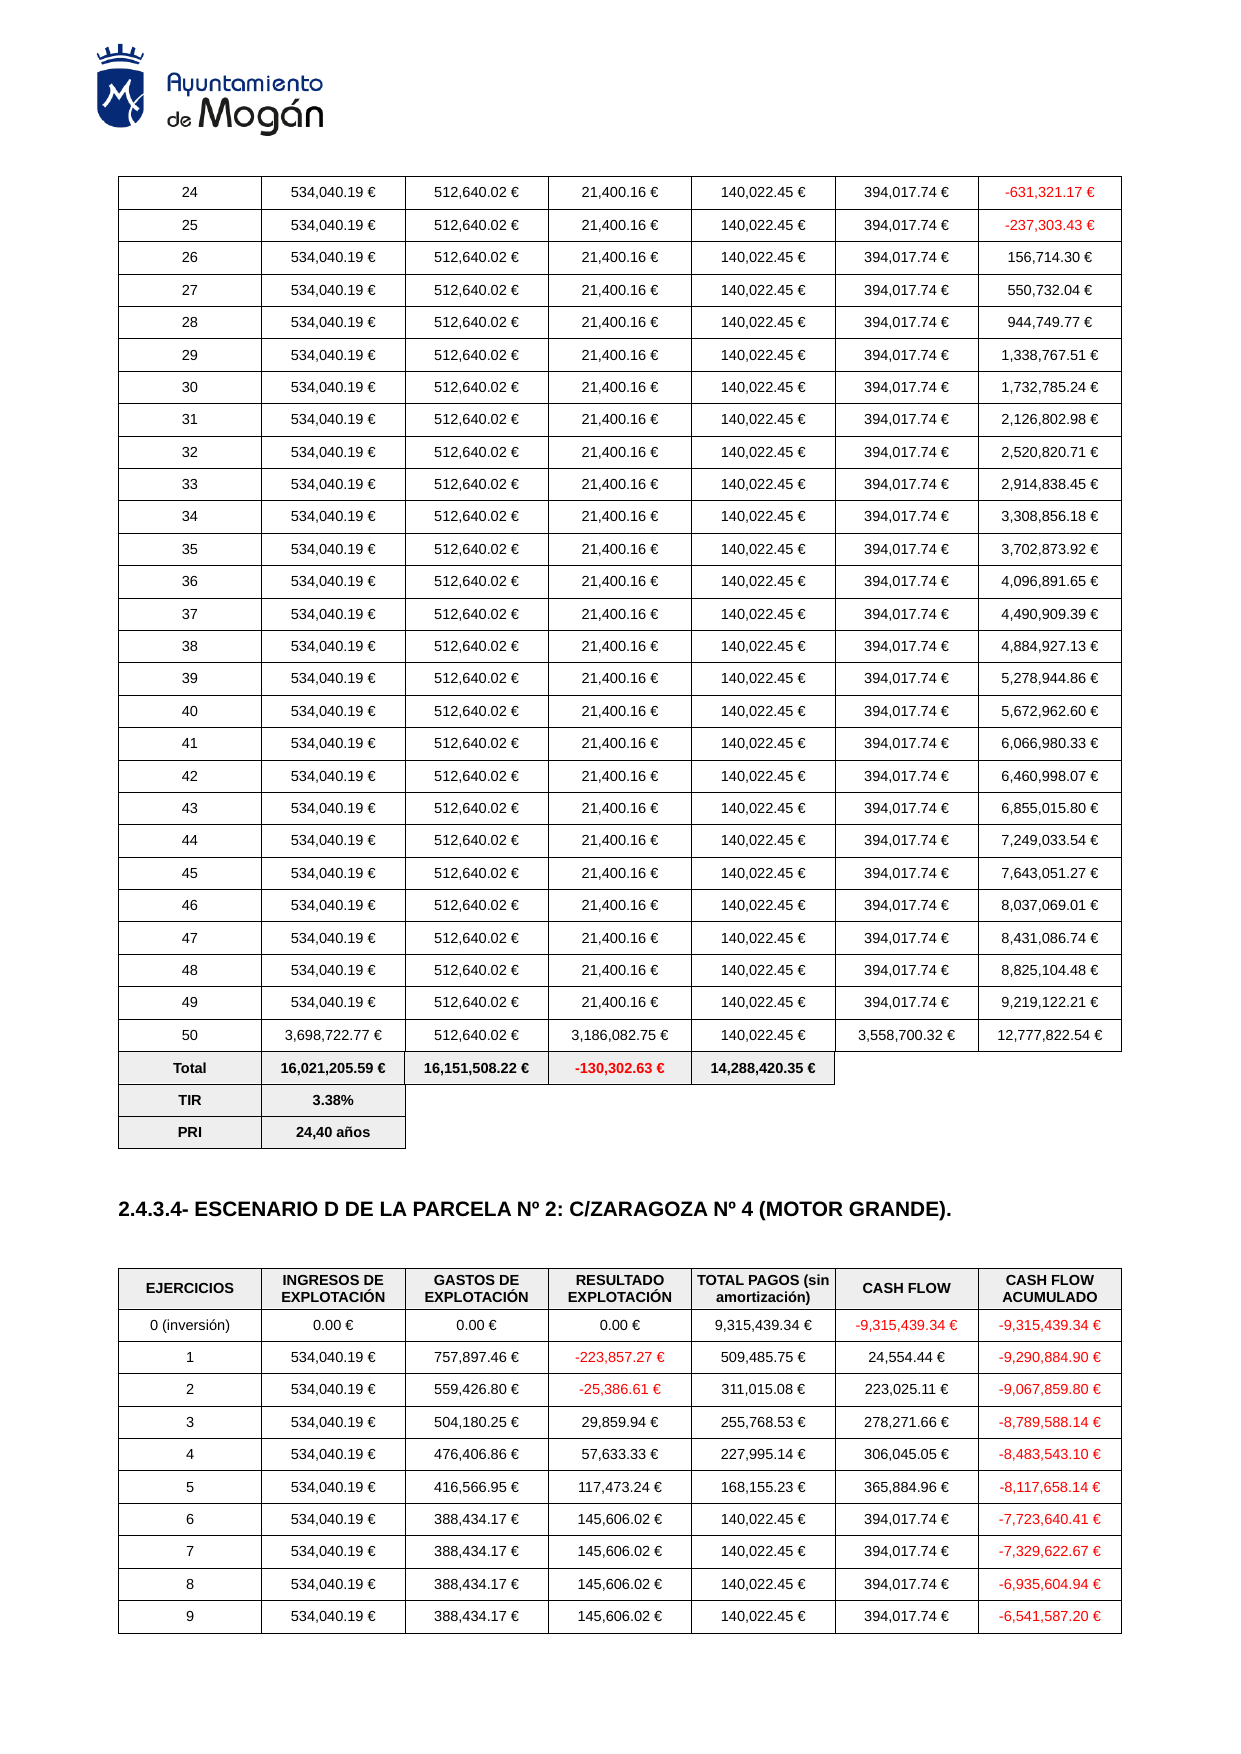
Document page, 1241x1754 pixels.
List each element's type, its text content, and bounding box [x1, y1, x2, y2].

table_cell 7.643.051,27 € [979, 858, 1121, 889]
table_cell 512.640,02 € [406, 890, 548, 921]
table_cell 43 [119, 793, 261, 824]
table_cell 21.400,16 € [549, 987, 691, 1019]
table_cell -9.067.859,80 € [979, 1374, 1121, 1406]
table_cell 512.640,02 € [406, 275, 548, 306]
table_cell 394.017,74 € [836, 922, 978, 954]
table_cell 255.768,53 € [692, 1407, 835, 1438]
table_cell 394.017,74 € [836, 663, 978, 695]
table_cell 534.040,19 € [262, 339, 405, 371]
table_cell 4.096.891,65 € [979, 566, 1121, 597]
table_cell 140.022,45 € [692, 177, 835, 209]
table_cell [835, 1084, 978, 1116]
table_cell [691, 1085, 835, 1116]
table_cell 21.400,16 € [549, 437, 691, 468]
table_cell 512.640,02 € [406, 663, 548, 695]
table_cell 140.022,45 € [692, 1020, 835, 1051]
table_cell 512.640,02 € [406, 599, 548, 630]
table_cell 388.434,17 € [406, 1569, 548, 1600]
table_cell 394.017,74 € [836, 761, 978, 792]
table_cell 3.698.722,77 € [262, 1020, 405, 1051]
table_cell 6.460.998,07 € [979, 761, 1121, 792]
table_cell 394.017,74 € [836, 437, 978, 468]
table_cell 30 [119, 372, 261, 403]
table_cell 534.040,19 € [262, 793, 405, 824]
table_cell 140.022,45 € [692, 1569, 835, 1600]
table_cell 9 [119, 1601, 261, 1632]
table_cell 534.040,19 € [262, 566, 405, 597]
table_cell 140.022,45 € [692, 404, 835, 436]
table_cell 534.040,19 € [262, 858, 405, 889]
table_cell [978, 1052, 1121, 1083]
table_cell 394.017,74 € [836, 955, 978, 986]
table_cell 512.640,02 € [406, 761, 548, 792]
table_cell 14.288.420,35 € [692, 1052, 834, 1083]
table_cell 140.022,45 € [692, 793, 835, 824]
table_cell 0 (inversión) [119, 1310, 261, 1341]
table_cell 394.017,74 € [836, 1536, 978, 1568]
table_cell 534.040,19 € [262, 1374, 405, 1406]
table_cell 3.186.082,75 € [549, 1020, 691, 1051]
table_cell -237.303,43 € [979, 210, 1121, 241]
table_cell [835, 1052, 978, 1083]
table_cell -8.483.543,10 € [979, 1439, 1121, 1470]
table_cell 140.022,45 € [692, 728, 835, 759]
table_cell 394.017,74 € [836, 599, 978, 630]
table_cell 394.017,74 € [836, 1569, 978, 1600]
table_cell 4.490.909,39 € [979, 599, 1121, 630]
table_cell 476.406,86 € [406, 1439, 548, 1470]
table_cell 512.640,02 € [406, 339, 548, 371]
table_header TOTAL PAGOS (sin amortización) [692, 1269, 835, 1308]
table_cell 8.825.104,48 € [979, 955, 1121, 986]
table_cell 21.400,16 € [549, 858, 691, 889]
table_header INGRESOS DE EXPLOTACIÓN [262, 1269, 405, 1308]
table_cell 394.017,74 € [836, 987, 978, 1019]
table_cell 512.640,02 € [406, 728, 548, 759]
table_cell 534.040,19 € [262, 696, 405, 727]
table_cell 388.434,17 € [406, 1536, 548, 1568]
table_cell 12.777.822,54 € [979, 1020, 1121, 1051]
table_cell [548, 1085, 691, 1116]
table_cell [406, 1116, 548, 1148]
table_cell 394.017,74 € [836, 696, 978, 727]
table_cell 21.400,16 € [549, 728, 691, 759]
table_cell 2 [119, 1374, 261, 1406]
table_cell 21.400,16 € [549, 469, 691, 500]
table_cell 512.640,02 € [406, 437, 548, 468]
table_cell 21.400,16 € [549, 177, 691, 209]
table_cell 534.040,19 € [262, 631, 405, 662]
table_cell 534.040,19 € [262, 242, 405, 273]
table_cell 394.017,74 € [836, 177, 978, 209]
table_cell 7.249.033,54 € [979, 825, 1121, 857]
table_cell 156.714,30 € [979, 242, 1121, 273]
table_cell 39 [119, 663, 261, 695]
table_cell 140.022,45 € [692, 987, 835, 1019]
table_cell 37 [119, 599, 261, 630]
table_cell -9.315.439,34 € [979, 1310, 1121, 1341]
table_cell 41 [119, 728, 261, 759]
table_cell 1 [119, 1342, 261, 1373]
table_cell 117.473,24 € [549, 1471, 691, 1503]
table_cell 0,00 € [406, 1310, 548, 1341]
table_cell 49 [119, 987, 261, 1019]
table_cell 534.040,19 € [262, 210, 405, 241]
table_cell 140.022,45 € [692, 663, 835, 695]
table_cell -6.935.604,94 € [979, 1569, 1121, 1600]
table_cell -9.315.439,34 € [836, 1310, 978, 1341]
table_cell 0,00 € [262, 1310, 405, 1341]
table_cell 2.126.802,98 € [979, 404, 1121, 436]
table_cell 145.606,02 € [549, 1569, 691, 1600]
table_cell 394.017,74 € [836, 404, 978, 436]
table_cell 3,38% [262, 1085, 405, 1116]
table_cell 534.040,19 € [262, 1569, 405, 1600]
table_cell 512.640,02 € [406, 469, 548, 500]
table_cell 47 [119, 922, 261, 954]
table_cell 140.022,45 € [692, 1504, 835, 1535]
table_cell 6.066.980,33 € [979, 728, 1121, 759]
table_cell 40 [119, 696, 261, 727]
table_cell -130.302,63 € [549, 1052, 691, 1083]
table_cell 36 [119, 566, 261, 597]
table_cell 140.022,45 € [692, 599, 835, 630]
table_cell 24.554,44 € [836, 1342, 978, 1373]
table_cell 534.040,19 € [262, 307, 405, 338]
table_cell -9.290.884,90 € [979, 1342, 1121, 1373]
table_cell [406, 1085, 548, 1116]
table_cell 512.640,02 € [406, 631, 548, 662]
table_cell 3 [119, 1407, 261, 1438]
table_cell 504.180,25 € [406, 1407, 548, 1438]
table_cell 227.995,14 € [692, 1439, 835, 1470]
table_cell 394.017,74 € [836, 534, 978, 565]
table_cell 534.040,19 € [262, 761, 405, 792]
table_cell 394.017,74 € [836, 210, 978, 241]
table_cell 512.640,02 € [406, 1020, 548, 1051]
table_cell 27 [119, 275, 261, 306]
table_cell 140.022,45 € [692, 501, 835, 533]
table_cell 21.400,16 € [549, 339, 691, 371]
table_cell 3.308.856,18 € [979, 501, 1121, 533]
table_cell 29 [119, 339, 261, 371]
table_cell 21.400,16 € [549, 761, 691, 792]
table_cell 512.640,02 € [406, 501, 548, 533]
table_cell 6 [119, 1504, 261, 1535]
table_cell 534.040,19 € [262, 437, 405, 468]
table_cell 4.884.927,13 € [979, 631, 1121, 662]
table_cell 145.606,02 € [549, 1601, 691, 1632]
table_cell 21.400,16 € [549, 372, 691, 403]
table_cell 140.022,45 € [692, 890, 835, 921]
table_cell 534.040,19 € [262, 663, 405, 695]
table_cell 45 [119, 858, 261, 889]
table_cell 3.702.873,92 € [979, 534, 1121, 565]
table_cell 32 [119, 437, 261, 468]
table_cell 140.022,45 € [692, 825, 835, 857]
table_cell 416.566,95 € [406, 1471, 548, 1503]
table_cell 394.017,74 € [836, 858, 978, 889]
table_cell 512.640,02 € [406, 987, 548, 1019]
table_cell 140.022,45 € [692, 210, 835, 241]
table_cell 21.400,16 € [549, 307, 691, 338]
table_cell 21.400,16 € [549, 696, 691, 727]
table_cell 21.400,16 € [549, 599, 691, 630]
table_cell 512.640,02 € [406, 696, 548, 727]
table_cell 21.400,16 € [549, 501, 691, 533]
table_cell 534.040,19 € [262, 1439, 405, 1470]
table_cell 512.640,02 € [406, 177, 548, 209]
table_cell 140.022,45 € [692, 307, 835, 338]
table_cell -8.789.588,14 € [979, 1407, 1121, 1438]
picture [82, 22, 340, 154]
table_cell 140.022,45 € [692, 955, 835, 986]
table_cell 512.640,02 € [406, 404, 548, 436]
table_cell 512.640,02 € [406, 242, 548, 273]
table_cell 140.022,45 € [692, 437, 835, 468]
table_cell 278.271,66 € [836, 1407, 978, 1438]
table_cell 29.859,94 € [549, 1407, 691, 1438]
table_cell [978, 1084, 1121, 1116]
table_cell 512.640,02 € [406, 825, 548, 857]
table_cell 26 [119, 242, 261, 273]
table_cell 140.022,45 € [692, 242, 835, 273]
table_cell 534.040,19 € [262, 1601, 405, 1632]
table_cell 512.640,02 € [406, 566, 548, 597]
table_cell Total [119, 1052, 261, 1083]
table_cell 512.640,02 € [406, 858, 548, 889]
table_cell 534.040,19 € [262, 955, 405, 986]
table_cell 16.151.508,22 € [405, 1052, 548, 1083]
table_cell 757.897,46 € [406, 1342, 548, 1373]
table_cell 311.015,08 € [692, 1374, 835, 1406]
table_cell 534.040,19 € [262, 1471, 405, 1503]
table_cell 394.017,74 € [836, 793, 978, 824]
table_cell 534.040,19 € [262, 1342, 405, 1373]
table_cell 534.040,19 € [262, 1504, 405, 1535]
table_cell 394.017,74 € [836, 890, 978, 921]
table_cell 534.040,19 € [262, 599, 405, 630]
table_cell 5.672.962,60 € [979, 696, 1121, 727]
table_cell 534.040,19 € [262, 987, 405, 1019]
table_cell 24,40 años [262, 1117, 405, 1148]
table_cell 3.558.700,32 € [836, 1020, 978, 1051]
table_cell 21.400,16 € [549, 663, 691, 695]
table_cell 394.017,74 € [836, 1601, 978, 1632]
table_cell 140.022,45 € [692, 858, 835, 889]
table_cell 21.400,16 € [549, 922, 691, 954]
table_cell 534.040,19 € [262, 1407, 405, 1438]
table_cell 394.017,74 € [836, 339, 978, 371]
table_cell 168.155,23 € [692, 1471, 835, 1503]
table_header CASH FLOW [836, 1269, 978, 1308]
table_cell 0,00 € [549, 1310, 691, 1341]
table_cell 1.732.785,24 € [979, 372, 1121, 403]
table_cell 21.400,16 € [549, 404, 691, 436]
table_cell 140.022,45 € [692, 1601, 835, 1632]
table_cell 394.017,74 € [836, 372, 978, 403]
table_cell 394.017,74 € [836, 275, 978, 306]
table_cell 394.017,74 € [836, 469, 978, 500]
table_header EJERCICIOS [119, 1269, 261, 1308]
table_cell 8.037.069,01 € [979, 890, 1121, 921]
table_cell 140.022,45 € [692, 761, 835, 792]
subtitle 2.4.3.4- ESCENARIO D DE LA PARCELA Nº 2: C/ZARAGOZA Nº 4 (MOTOR GRANDE). [118, 1196, 1122, 1220]
table_cell 6.855.015,80 € [979, 793, 1121, 824]
table_header CASH FLOW ACUMULADO [979, 1269, 1121, 1308]
table_cell 394.017,74 € [836, 631, 978, 662]
table_cell 512.640,02 € [406, 210, 548, 241]
table_cell [835, 1116, 978, 1148]
table_cell 21.400,16 € [549, 825, 691, 857]
table_cell 140.022,45 € [692, 696, 835, 727]
table_cell 223.025,11 € [836, 1374, 978, 1406]
table_cell 388.434,17 € [406, 1504, 548, 1535]
table_cell 550.732,04 € [979, 275, 1121, 306]
table_cell 388.434,17 € [406, 1601, 548, 1632]
table_cell 534.040,19 € [262, 922, 405, 954]
table_cell 534.040,19 € [262, 534, 405, 565]
table_cell 21.400,16 € [549, 890, 691, 921]
table_cell 559.426,80 € [406, 1374, 548, 1406]
table_cell 534.040,19 € [262, 275, 405, 306]
table_cell 512.640,02 € [406, 307, 548, 338]
table_cell 38 [119, 631, 261, 662]
table_cell 21.400,16 € [549, 210, 691, 241]
table_header RESULTADO EXPLOTACIÓN [549, 1269, 691, 1308]
table_cell 512.640,02 € [406, 955, 548, 986]
table_cell 21.400,16 € [549, 534, 691, 565]
table_cell 534.040,19 € [262, 501, 405, 533]
table_cell 394.017,74 € [836, 242, 978, 273]
table_cell 394.017,74 € [836, 728, 978, 759]
table_cell 394.017,74 € [836, 307, 978, 338]
table_cell 21.400,16 € [549, 631, 691, 662]
table_header GASTOS DE EXPLOTACIÓN [406, 1269, 548, 1308]
table_cell 140.022,45 € [692, 372, 835, 403]
table_cell 140.022,45 € [692, 1536, 835, 1568]
table_cell 5 [119, 1471, 261, 1503]
table_cell 512.640,02 € [406, 922, 548, 954]
table_cell 394.017,74 € [836, 566, 978, 597]
table_cell 394.017,74 € [836, 1504, 978, 1535]
table_cell -8.117.658,14 € [979, 1471, 1121, 1503]
table_cell 365.884,96 € [836, 1471, 978, 1503]
table_cell 8 [119, 1569, 261, 1600]
table_cell 534.040,19 € [262, 469, 405, 500]
table_cell 9.315.439,34 € [692, 1310, 835, 1341]
table_cell -631.321,17 € [979, 177, 1121, 209]
table_cell 534.040,19 € [262, 728, 405, 759]
table_cell 31 [119, 404, 261, 436]
table_cell -7.723.640,41 € [979, 1504, 1121, 1535]
table_cell 509.485,75 € [692, 1342, 835, 1373]
table_cell 16.021.205,59 € [262, 1052, 404, 1083]
table_cell 534.040,19 € [262, 177, 405, 209]
table_cell 34 [119, 501, 261, 533]
table_cell 534.040,19 € [262, 825, 405, 857]
table_cell 44 [119, 825, 261, 857]
table_cell -6.541.587,20 € [979, 1601, 1121, 1632]
table_cell 57.633,33 € [549, 1439, 691, 1470]
table_cell 46 [119, 890, 261, 921]
table_cell 1.338.767,51 € [979, 339, 1121, 371]
table_cell [978, 1116, 1121, 1148]
table_cell 25 [119, 210, 261, 241]
table_cell [691, 1116, 835, 1148]
table_cell 145.606,02 € [549, 1504, 691, 1535]
table_cell 306.045,05 € [836, 1439, 978, 1470]
table_cell 24 [119, 177, 261, 209]
table_cell 21.400,16 € [549, 955, 691, 986]
table_cell 42 [119, 761, 261, 792]
table_cell 2.520.820,71 € [979, 437, 1121, 468]
table_cell 21.400,16 € [549, 793, 691, 824]
table_cell 9.219.122,21 € [979, 987, 1121, 1019]
table_cell TIR [119, 1085, 261, 1116]
table_cell -7.329.622,67 € [979, 1536, 1121, 1568]
table_cell 534.040,19 € [262, 890, 405, 921]
table_cell -25.386,61 € [549, 1374, 691, 1406]
table_cell 140.022,45 € [692, 469, 835, 500]
table_cell 5.278.944,86 € [979, 663, 1121, 695]
table_cell 4 [119, 1439, 261, 1470]
table_cell 8.431.086,74 € [979, 922, 1121, 954]
table_cell PRI [119, 1117, 261, 1148]
table_cell 512.640,02 € [406, 534, 548, 565]
table_cell -223.857,27 € [549, 1342, 691, 1373]
table_cell 21.400,16 € [549, 242, 691, 273]
table_cell 140.022,45 € [692, 922, 835, 954]
table_cell 145.606,02 € [549, 1536, 691, 1568]
table_cell 140.022,45 € [692, 275, 835, 306]
table_cell 48 [119, 955, 261, 986]
table_cell 944.749,77 € [979, 307, 1121, 338]
table_cell 50 [119, 1020, 261, 1051]
table_cell 7 [119, 1536, 261, 1568]
table_cell 140.022,45 € [692, 631, 835, 662]
table_cell 33 [119, 469, 261, 500]
table_cell 140.022,45 € [692, 566, 835, 597]
table_cell 394.017,74 € [836, 501, 978, 533]
table_cell 512.640,02 € [406, 372, 548, 403]
table_cell 21.400,16 € [549, 566, 691, 597]
table_cell 28 [119, 307, 261, 338]
table_cell 394.017,74 € [836, 825, 978, 857]
table_cell 140.022,45 € [692, 534, 835, 565]
table_cell 534.040,19 € [262, 1536, 405, 1568]
table_cell 2.914.838,45 € [979, 469, 1121, 500]
table_cell 21.400,16 € [549, 275, 691, 306]
table_cell 534.040,19 € [262, 404, 405, 436]
table_cell 35 [119, 534, 261, 565]
table_cell 140.022,45 € [692, 339, 835, 371]
table_cell 534.040,19 € [262, 372, 405, 403]
table_cell 512.640,02 € [406, 793, 548, 824]
table_cell [548, 1116, 691, 1148]
